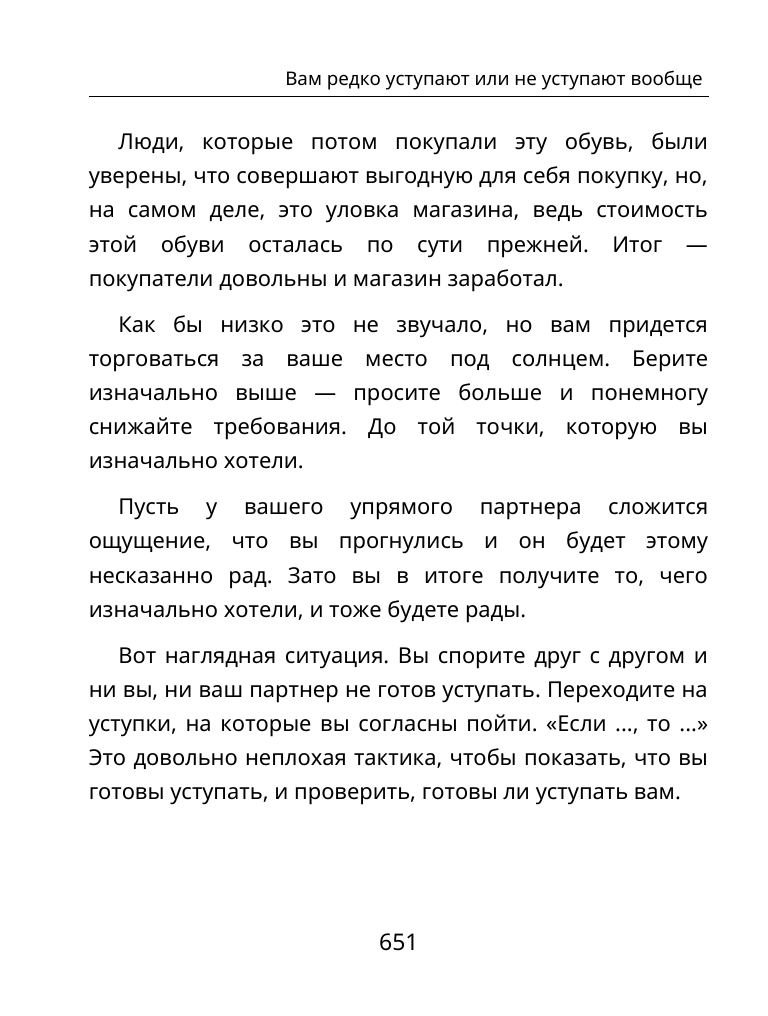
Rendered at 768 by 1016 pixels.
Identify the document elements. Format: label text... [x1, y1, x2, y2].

text Как бы низко это не звучало, но вам придется торговаться за ваше место под солнцем. Берите изначально выше — просите больше и понемногу снижайте требования. До той точки, которую вы изначально хотели. [88, 309, 709, 475]
text Вот наглядная ситуация. Вы спорите друг с другом и ни вы, ни ваш партнер не готов уступать. Переходите на уступки, на которые вы согласны пойти. «Если ..., то ...» Это довольно неплохая тактика, чтобы показать, что вы готовы уступать, и проверить, готовы ли уступать вам. [88, 640, 709, 806]
text Люди, которые потом покупали эту обувь, были уверены, что совершают выгодную для себя покупку, но, на самом деле, это уловка магазина, ведь стоимость этой обуви осталась по сути прежней. Итог — покупатели довольны и магазин заработал. [88, 126, 709, 292]
text Пусть у вашего упрямого партнера сложится ощущение, что вы прогнулись и он будет этому несказанно рад. Зато вы в итоге получите то, чего изначально хотели, и тоже будете рады. [88, 491, 709, 623]
